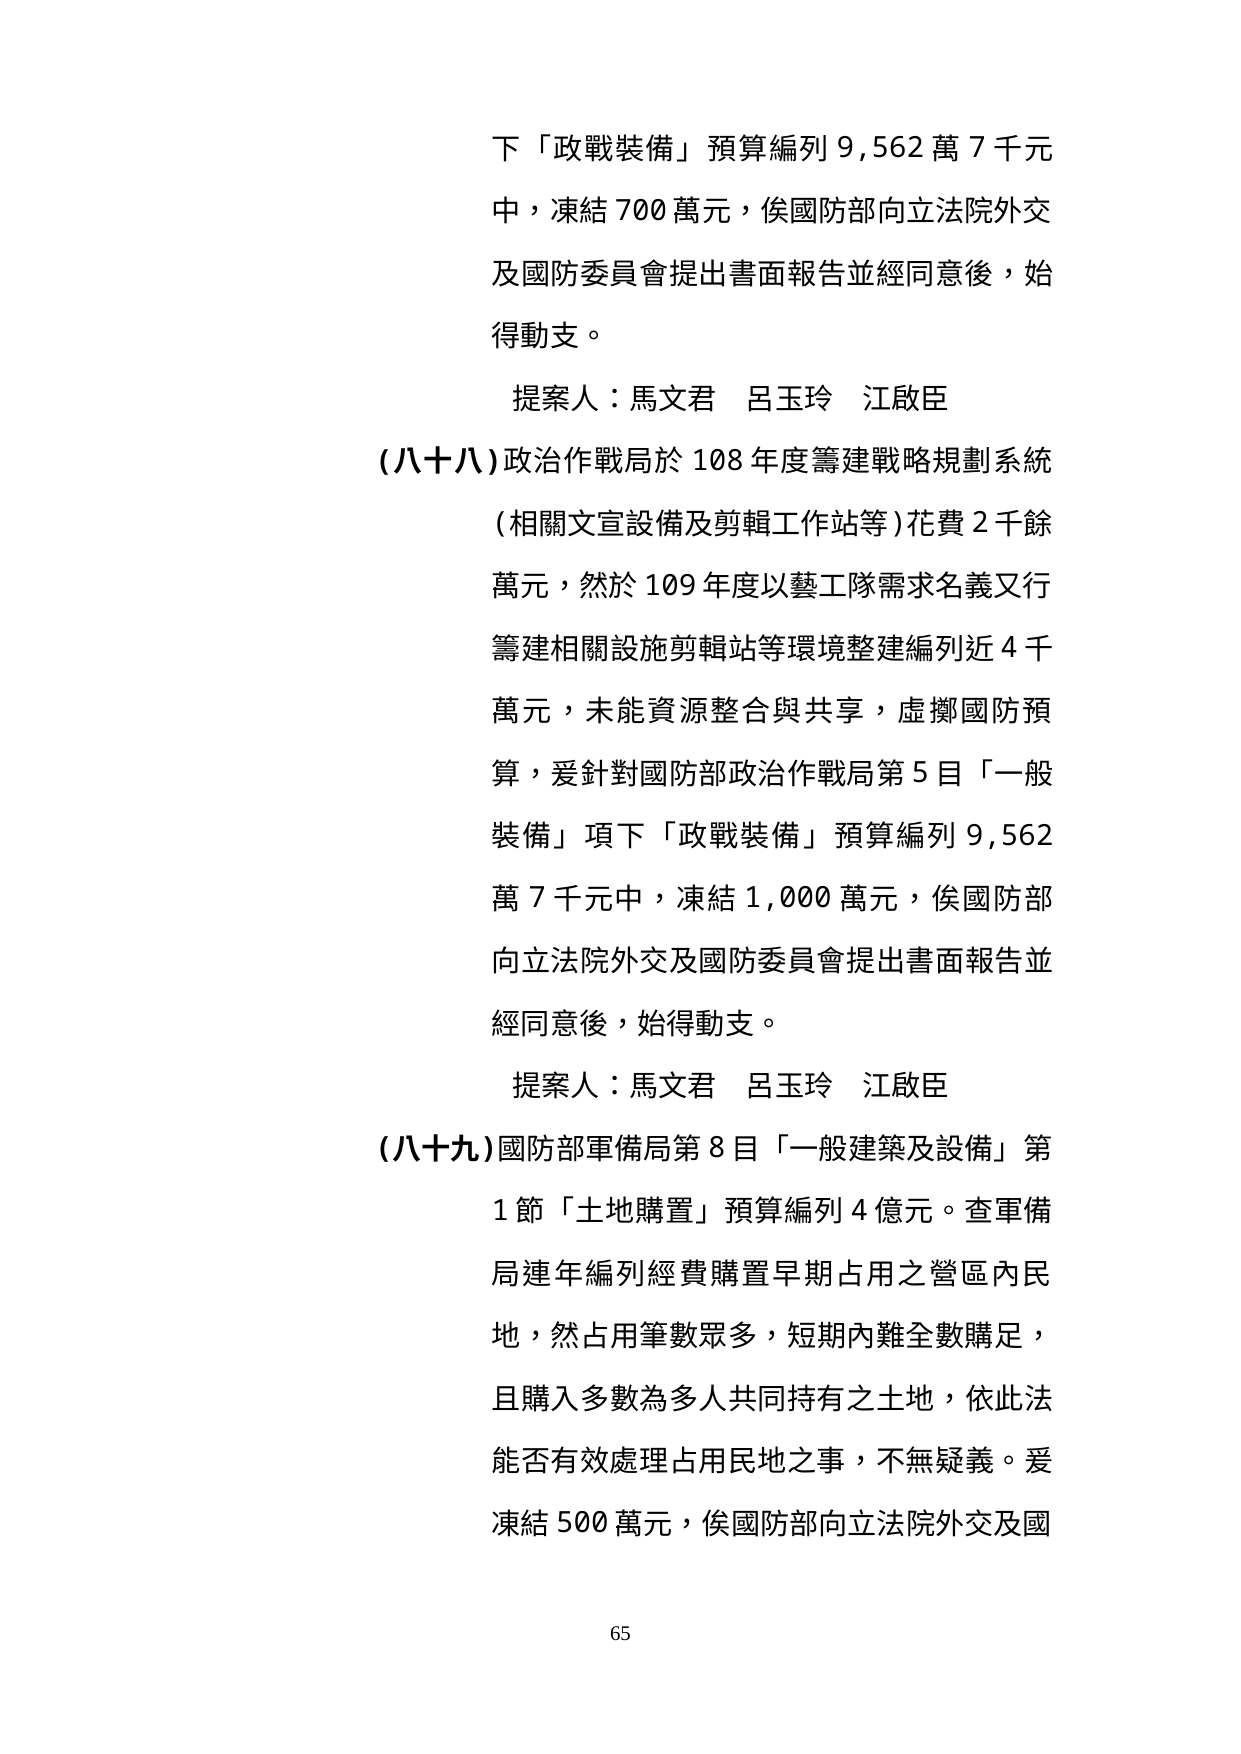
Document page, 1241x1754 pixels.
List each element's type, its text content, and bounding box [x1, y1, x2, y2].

text 下「政戰裝備」預算編列9,562萬7千元中，凍結700萬元，俟國防部向立法院外交及國防委員會提出書面報告並經同意後，始得動支。 [375, 105, 1053, 355]
text (八十九)國防部軍備局第8目「一般建築及設備」第1節「土地購置」預算編列4億元。查軍備局連年編列經費購置早期占用之營區內民地，然占用筆數眾多，短期內難全數購足，且購入多數為多人共同持有之土地，依此法能否有效處理占用民地之事，不無疑義。爰凍結500萬元，俟國防部向立法院外交及國 [375, 1105, 1053, 1542]
text (八十八)政治作戰局於108年度籌建戰略規劃系統(相關文宣設備及剪輯工作站等)花費2千餘萬元，然於109年度以藝工隊需求名義又行籌建相關設施剪輯站等環境整建編列近4千萬元，未能資源整合與共享，虛擲國防預算，爰針對國防部政治作戰局第5目「一般裝備」項下「政戰裝備」預算編列9,562萬7千元中，凍結1,000萬元，俟國防部向立法院外交及國防委員會提出書面報告並經同意後，始得動支。 [375, 417, 1053, 1042]
text 提案人：馬文君 呂玉玲 江啟臣 [512, 1042, 1053, 1105]
text 提案人：馬文君 呂玉玲 江啟臣 [512, 355, 1053, 417]
